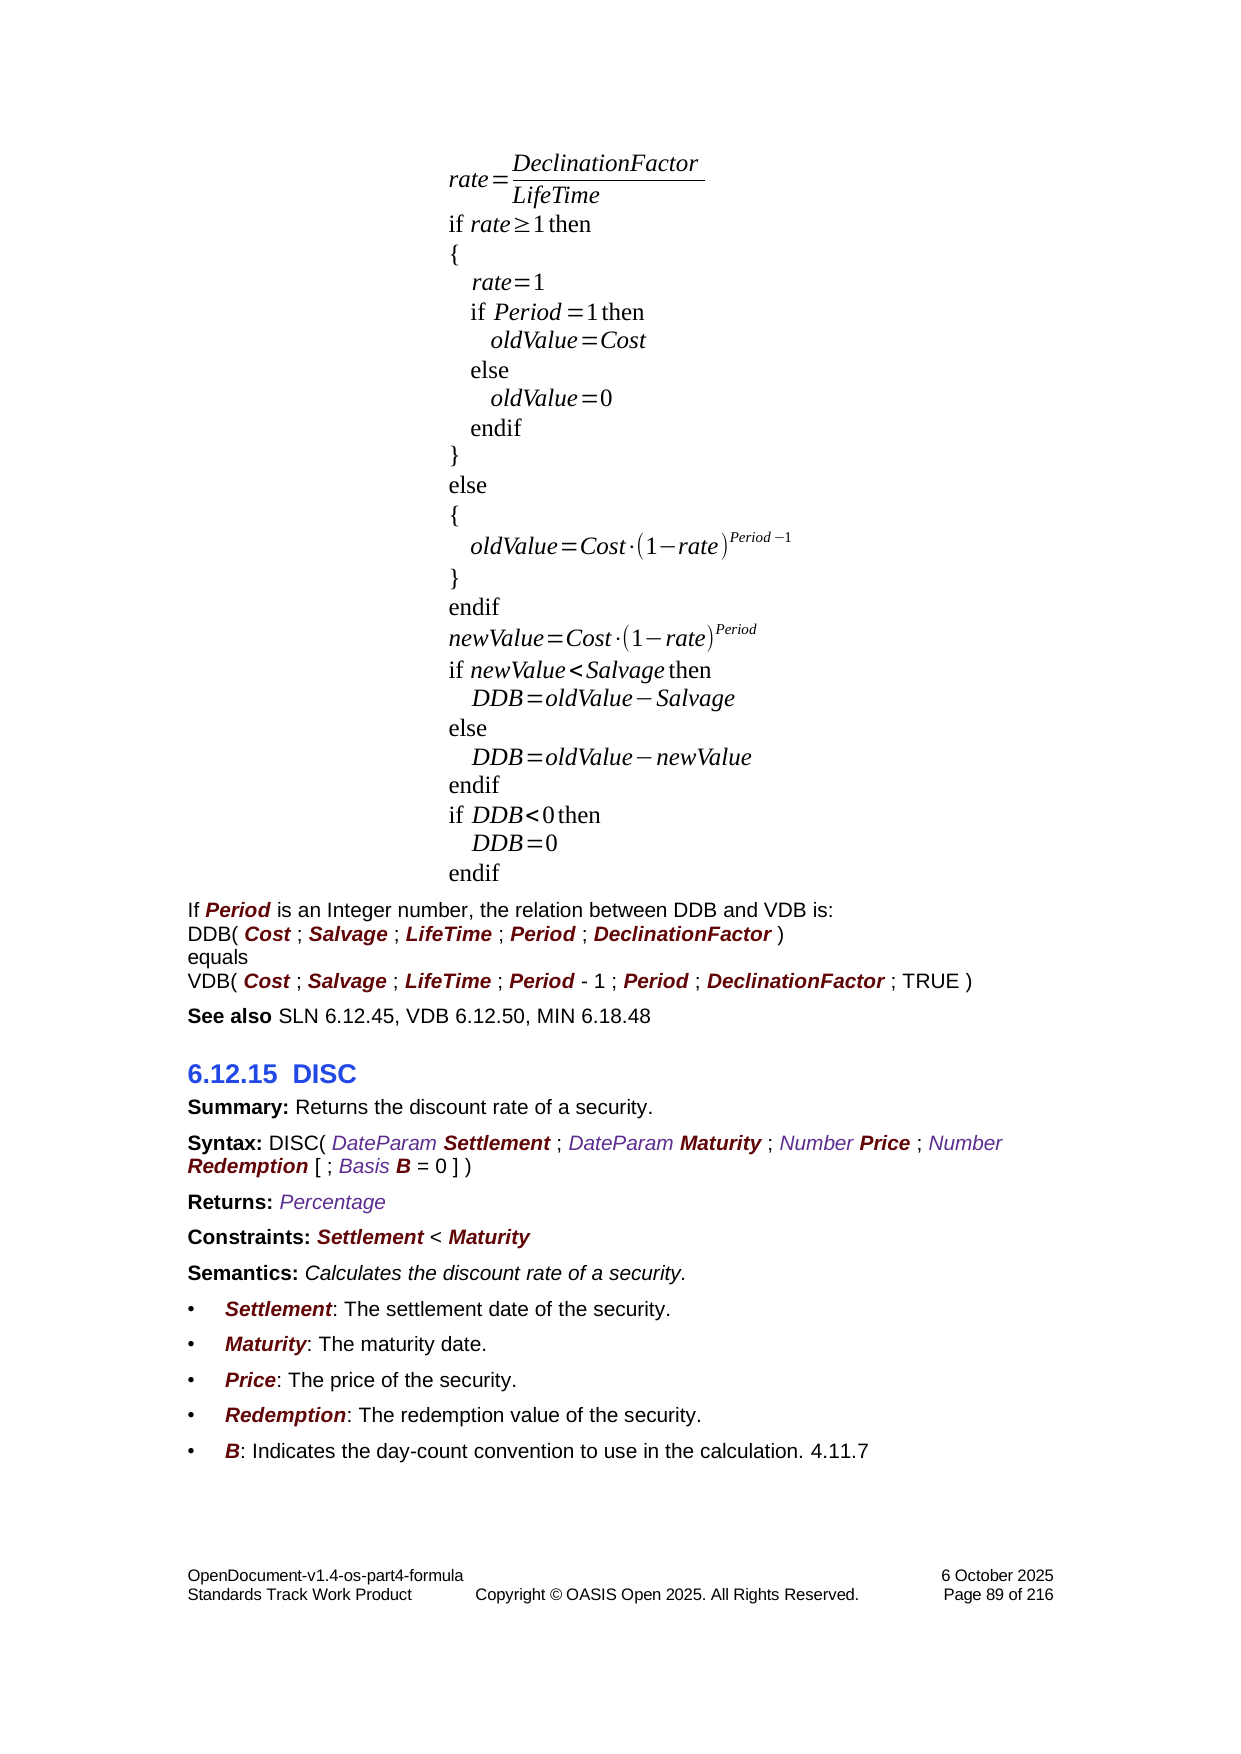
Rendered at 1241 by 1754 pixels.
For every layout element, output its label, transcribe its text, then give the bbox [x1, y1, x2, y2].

list Redemption: The redemption value of the security. [187, 1404, 1053, 1427]
subtitle DISC [187, 1059, 1053, 1089]
text See also SLN 6.12.45, VDB 6.12.50, MIN 6.18.48 [187, 1005, 1053, 1028]
text If Period is an Integer number, the relation between DDB and VDB is: DDB( Cost ; Salvage ; LifeTime ; Period ; DeclinationFactor ) equals VDB( Cost ; Salvage ; LifeTime ; Period - 1 ; Period ; DeclinationFactor ; TRUE ) [187, 898, 1053, 993]
list B: Indicates the day-count convention to use in the calculation. 4.11.7 [187, 1439, 1053, 1463]
list Maturity: The maturity date. [187, 1333, 1053, 1356]
text Constraints: Settlement < Maturity [187, 1226, 1053, 1249]
list Settlement: The settlement date of the security. [187, 1297, 1053, 1321]
text Syntax: DISC( DateParam Settlement ; DateParam Maturity ; Number Price ; Number Redemption [ ; Basis B = 0 ] ) [187, 1131, 1053, 1178]
text Returns: Percentage [187, 1190, 1053, 1214]
list Price: The price of the security. [187, 1368, 1053, 1392]
text Summary: Returns the discount rate of a security. [187, 1095, 1053, 1119]
text Semantics: Calculates the discount rate of a security. [187, 1261, 1053, 1285]
